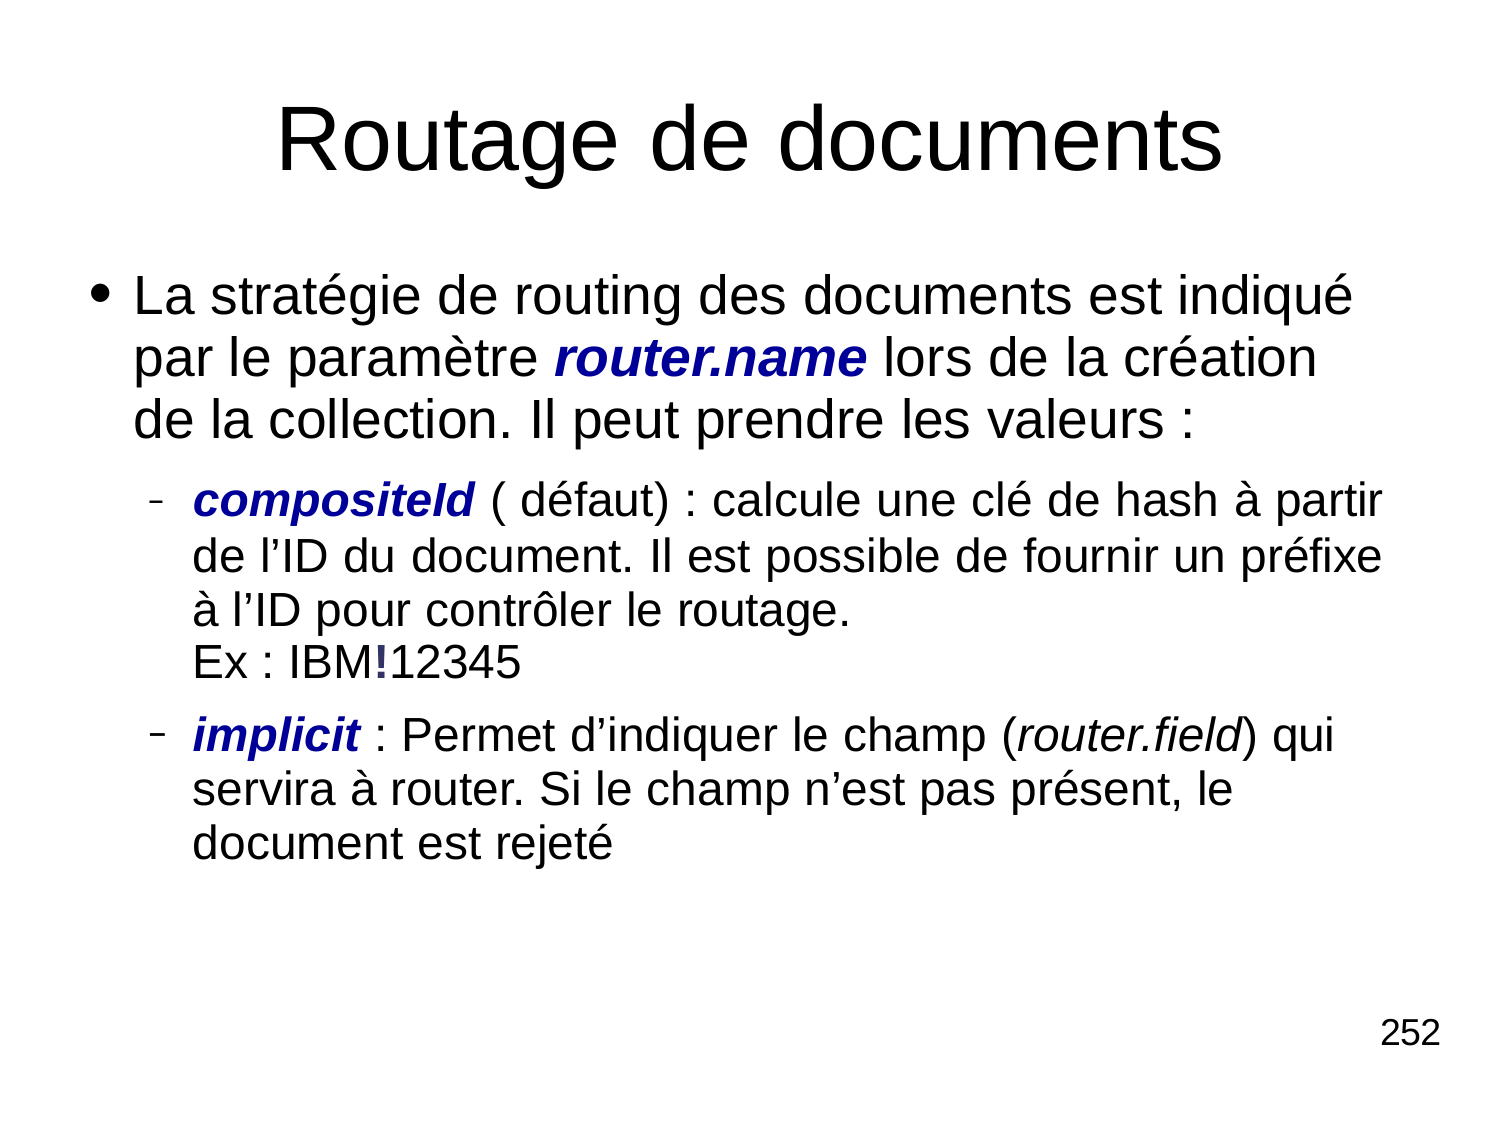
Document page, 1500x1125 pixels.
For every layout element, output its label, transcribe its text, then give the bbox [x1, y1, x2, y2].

text_box ● [87, 273, 112, 305]
title Routage de documents [273, 76, 1226, 255]
text_box La stratégie de routing des documents est indiqué par le paramètre router.name lors de la création de la collection. Il peut prendre les valeurs : [131, 255, 1358, 450]
text_box – compositeId ( défaut) : calcule une clé de hash à partir de l’ID du document. Il est possible de fournir un préfixe à l’ID pour contrôler le routage. Ex : IBM!12345 implicit : Permet d’indiquer le champ (router.field) qui servira à router. Si le champ n’est pas présent, le document est rejeté [146, 466, 1385, 871]
slide_number 252 [1373, 1009, 1451, 1125]
